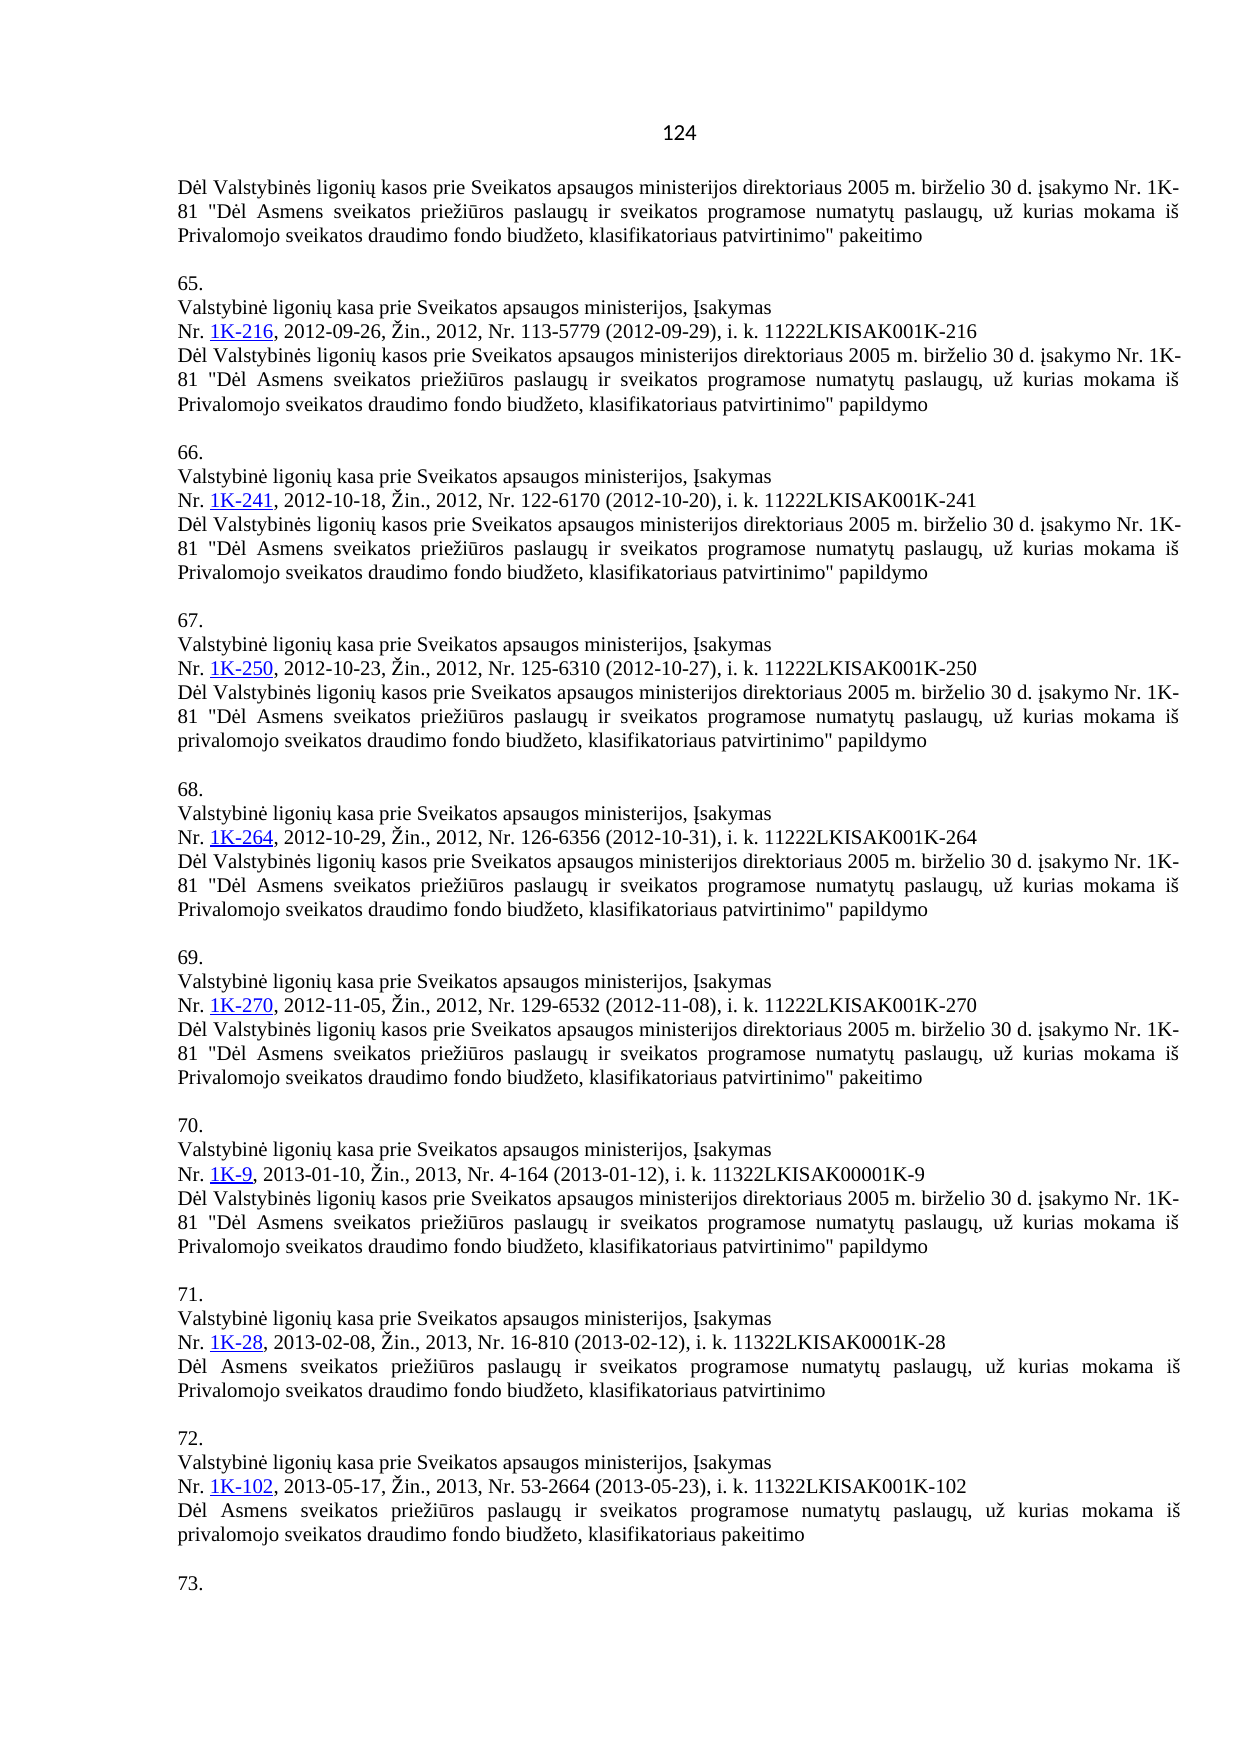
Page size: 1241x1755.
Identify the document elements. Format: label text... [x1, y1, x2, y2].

text 72. [177, 1426, 1181, 1450]
text Nr. 1K-250, 2012-10-23, Žin., 2012, Nr. 125-6310 (2012-10-27), i. k. 11222LKISAK001K-250 [177, 656, 1181, 680]
text 65. [177, 271, 1181, 295]
text Dėl Valstybinės ligonių kasos prie Sveikatos apsaugos ministerijos direktoriaus 2005 m. birželio 30 d. įsakymo Nr. 1K-81 "Dėl Asmens sveikatos priežiūros paslaugų ir sveikatos programose numatytų paslaugų, už kurias mokama iš privalomojo sveikatos draudimo fondo biudžeto, klasifikatoriaus patvirtinimo" papildymo [177, 680, 1181, 752]
text 70. [177, 1113, 1181, 1137]
text Valstybinė ligonių kasa prie Sveikatos apsaugos ministerijos, Įsakymas [177, 464, 1181, 488]
text Nr. 1K-28, 2013-02-08, Žin., 2013, Nr. 16-810 (2013-02-12), i. k. 11322LKISAK0001K-28 [177, 1330, 1181, 1354]
text 69. [177, 945, 1181, 969]
text Dėl Valstybinės ligonių kasos prie Sveikatos apsaugos ministerijos direktoriaus 2005 m. birželio 30 d. įsakymo Nr. 1K-81 "Dėl Asmens sveikatos priežiūros paslaugų ir sveikatos programose numatytų paslaugų, už kurias mokama iš Privalomojo sveikatos draudimo fondo biudžeto, klasifikatoriaus patvirtinimo" papildymo [177, 512, 1181, 584]
text Nr. 1K-102, 2013-05-17, Žin., 2013, Nr. 53-2664 (2013-05-23), i. k. 11322LKISAK001K-102 [177, 1474, 1181, 1498]
text 66. [177, 439, 1181, 464]
text Nr. 1K-270, 2012-11-05, Žin., 2012, Nr. 129-6532 (2012-11-08), i. k. 11222LKISAK001K-270 [177, 993, 1181, 1017]
text Nr. 1K-241, 2012-10-18, Žin., 2012, Nr. 122-6170 (2012-10-20), i. k. 11222LKISAK001K-241 [177, 488, 1181, 512]
text Valstybinė ligonių kasa prie Sveikatos apsaugos ministerijos, Įsakymas [177, 295, 1181, 319]
text Dėl Valstybinės ligonių kasos prie Sveikatos apsaugos ministerijos direktoriaus 2005 m. birželio 30 d. įsakymo Nr. 1K-81 "Dėl Asmens sveikatos priežiūros paslaugų ir sveikatos programose numatytų paslaugų, už kurias mokama iš Privalomojo sveikatos draudimo fondo biudžeto, klasifikatoriaus patvirtinimo" pakeitimo [177, 1017, 1181, 1089]
text Valstybinė ligonių kasa prie Sveikatos apsaugos ministerijos, Įsakymas [177, 1306, 1181, 1330]
text Dėl Asmens sveikatos priežiūros paslaugų ir sveikatos programose numatytų paslaugų, už kurias mokama iš privalomojo sveikatos draudimo fondo biudžeto, klasifikatoriaus pakeitimo [177, 1498, 1181, 1546]
text Valstybinė ligonių kasa prie Sveikatos apsaugos ministerijos, Įsakymas [177, 969, 1181, 993]
text Valstybinė ligonių kasa prie Sveikatos apsaugos ministerijos, Įsakymas [177, 801, 1181, 824]
text Dėl Asmens sveikatos priežiūros paslaugų ir sveikatos programose numatytų paslaugų, už kurias mokama iš Privalomojo sveikatos draudimo fondo biudžeto, klasifikatoriaus patvirtinimo [177, 1354, 1181, 1402]
text 71. [177, 1282, 1181, 1306]
text Dėl Valstybinės ligonių kasos prie Sveikatos apsaugos ministerijos direktoriaus 2005 m. birželio 30 d. įsakymo Nr. 1K-81 "Dėl Asmens sveikatos priežiūros paslaugų ir sveikatos programose numatytų paslaugų, už kurias mokama iš Privalomojo sveikatos draudimo fondo biudžeto, klasifikatoriaus patvirtinimo" papildymo [177, 343, 1181, 416]
text Dėl Valstybinės ligonių kasos prie Sveikatos apsaugos ministerijos direktoriaus 2005 m. birželio 30 d. įsakymo Nr. 1K-81 "Dėl Asmens sveikatos priežiūros paslaugų ir sveikatos programose numatytų paslaugų, už kurias mokama iš Privalomojo sveikatos draudimo fondo biudžeto, klasifikatoriaus patvirtinimo" papildymo [177, 849, 1181, 921]
text 73. [177, 1571, 1181, 1594]
text Valstybinė ligonių kasa prie Sveikatos apsaugos ministerijos, Įsakymas [177, 1137, 1181, 1161]
text 68. [177, 776, 1181, 801]
text 67. [177, 608, 1181, 632]
text Valstybinė ligonių kasa prie Sveikatos apsaugos ministerijos, Įsakymas [177, 1450, 1181, 1474]
text Nr. 1K-264, 2012-10-29, Žin., 2012, Nr. 126-6356 (2012-10-31), i. k. 11222LKISAK001K-264 [177, 824, 1181, 849]
text Valstybinė ligonių kasa prie Sveikatos apsaugos ministerijos, Įsakymas [177, 632, 1181, 656]
text Dėl Valstybinės ligonių kasos prie Sveikatos apsaugos ministerijos direktoriaus 2005 m. birželio 30 d. įsakymo Nr. 1K-81 "Dėl Asmens sveikatos priežiūros paslaugų ir sveikatos programose numatytų paslaugų, už kurias mokama iš Privalomojo sveikatos draudimo fondo biudžeto, klasifikatoriaus patvirtinimo" papildymo [177, 1186, 1181, 1258]
text Nr. 1K-216, 2012-09-26, Žin., 2012, Nr. 113-5779 (2012-09-29), i. k. 11222LKISAK001K-216 [177, 319, 1181, 343]
text Nr. 1K-9, 2013-01-10, Žin., 2013, Nr. 4-164 (2013-01-12), i. k. 11322LKISAK00001K-9 [177, 1161, 1181, 1186]
text Dėl Valstybinės ligonių kasos prie Sveikatos apsaugos ministerijos direktoriaus 2005 m. birželio 30 d. įsakymo Nr. 1K-81 "Dėl Asmens sveikatos priežiūros paslaugų ir sveikatos programose numatytų paslaugų, už kurias mokama iš Privalomojo sveikatos draudimo fondo biudžeto, klasifikatoriaus patvirtinimo" pakeitimo [177, 175, 1181, 247]
